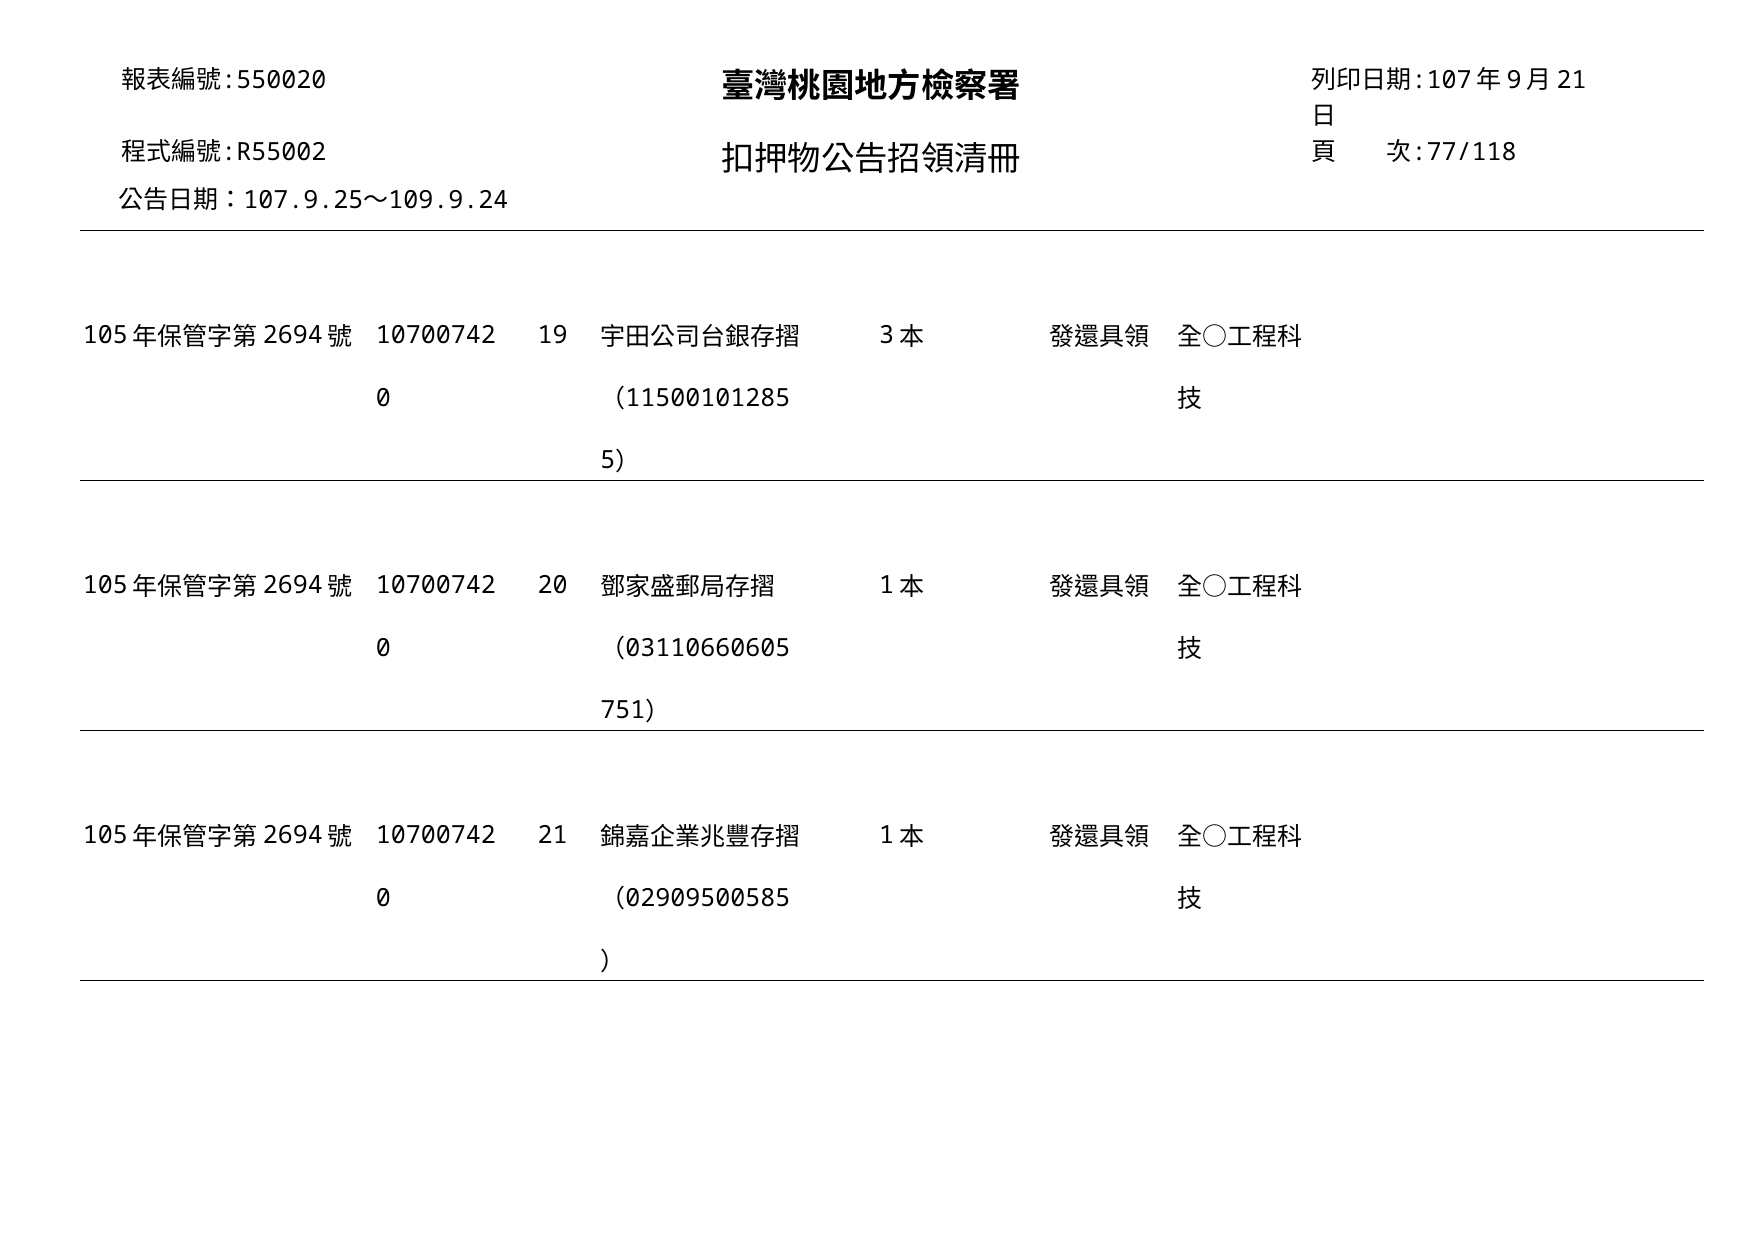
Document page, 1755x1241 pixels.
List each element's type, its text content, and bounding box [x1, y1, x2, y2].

table_cell [1317, 481, 1575, 730]
table_cell [1317, 731, 1575, 980]
table_cell 21 [507, 731, 597, 980]
table_cell 鄧家盛郵局存摺（03110660605751） [597, 481, 807, 730]
table_cell 全○工程科技 [1175, 481, 1317, 730]
table_cell 105年保管字第2694號 [80, 731, 373, 980]
table_cell [1575, 731, 1704, 980]
table_cell 105年保管字第2694號 [80, 481, 373, 730]
table_cell 發還具領 [1046, 231, 1175, 480]
table_cell 107007420 [373, 731, 507, 980]
table_cell [927, 731, 1046, 980]
table_cell [1575, 231, 1704, 480]
table_cell 20 [507, 481, 597, 730]
table_cell 107007420 [373, 231, 507, 480]
table_cell 全○工程科技 [1175, 731, 1317, 980]
table_cell 發還具領 [1046, 731, 1175, 980]
table_cell 107007420 [373, 481, 507, 730]
table_cell 1本 [808, 481, 927, 730]
table_cell [1575, 481, 1704, 730]
table_cell 發還具領 [1046, 481, 1175, 730]
table_cell [1317, 231, 1575, 480]
table_cell [927, 481, 1046, 730]
table_cell 3本 [808, 231, 927, 480]
table_cell 全○工程科技 [1175, 231, 1317, 480]
table_cell 宇田公司台銀存摺（115001012855） [597, 231, 807, 480]
table_cell 錦嘉企業兆豐存摺（02909500585） [597, 731, 807, 980]
table_cell 1本 [808, 731, 927, 980]
table_cell 19 [507, 231, 597, 480]
table_cell [927, 231, 1046, 480]
table_cell 105年保管字第2694號 [80, 231, 373, 480]
